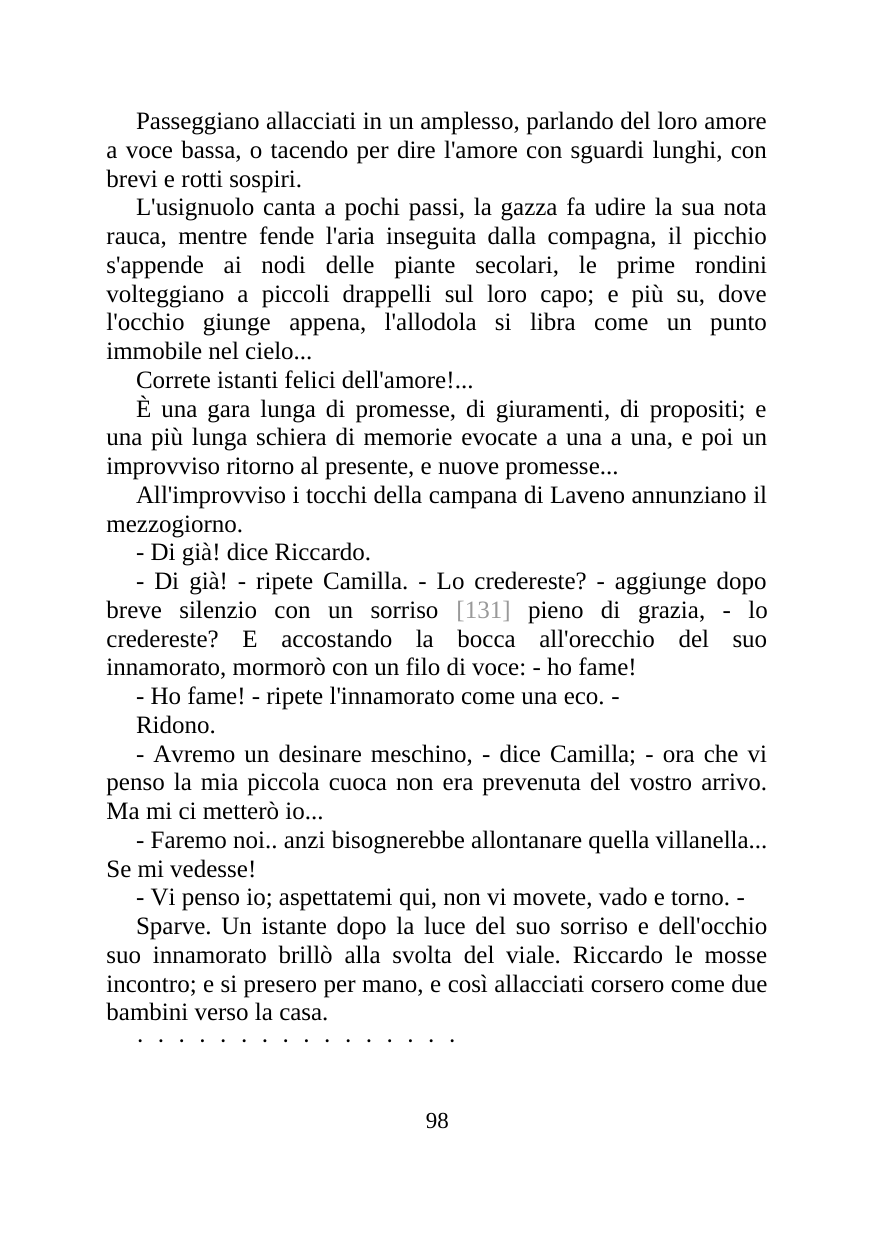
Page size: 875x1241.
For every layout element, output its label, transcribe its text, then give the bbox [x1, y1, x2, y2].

text - Avremo un desinare meschino, - dice Camilla; - ora che vi penso la mia piccola cuoca non era prevenuta del vostro arrivo. Ma mi ci metterò io... [106, 739, 768, 825]
text ················ [106, 1026, 768, 1055]
text - Di già! - ripete Camilla. - Lo credereste? - aggiunge dopo breve silenzio con un sorriso [131] pieno di grazia, - lo credereste? E accostando la bocca all'orecchio del suo innamorato, mormorò con un filo di voce: - ho fame! [106, 566, 768, 681]
text Correte istanti felici dell'amore!... [106, 365, 768, 394]
text - Ho fame! - ripete l'innamorato come una eco. - [106, 681, 768, 710]
text - Di già! dice Riccardo. [106, 537, 768, 566]
text Ridono. [106, 710, 768, 739]
text - Vi penso io; aspettatemi qui, non vi movete, vado e torno. - [106, 882, 768, 911]
text Sparve. Un istante dopo la luce del suo sorriso e dell'occhio suo innamorato brillò alla svolta del viale. Riccardo le mosse incontro; e si presero per mano, e così allacciati corsero come due bambini verso la casa. [106, 911, 768, 1026]
text È una gara lunga di promesse, di giuramenti, di propositi; e una più lunga schiera di memorie evocate a una a una, e poi un improvviso ritorno al presente, e nuove promesse... [106, 394, 768, 480]
text Passeggiano allacciati in un amplesso, parlando del loro amore a voce bassa, o tacendo per dire l'amore con sguardi lunghi, con brevi e rotti sospiri. [106, 106, 768, 192]
text All'improvviso i tocchi della campana di Laveno annunziano il mezzogiorno. [106, 480, 768, 537]
text - Faremo noi.. anzi bisognerebbe allontanare quella villanella... Se mi vedesse! [106, 825, 768, 882]
text L'usignuolo canta a pochi passi, la gazza fa udire la sua nota rauca, mentre fende l'aria inseguita dalla compagna, il picchio s'appende ai nodi delle piante secolari, le prime rondini volteggiano a piccoli drappelli sul loro capo; e più su, dove l'occhio giunge appena, l'allodola si libra come un punto immobile nel cielo... [106, 192, 768, 365]
